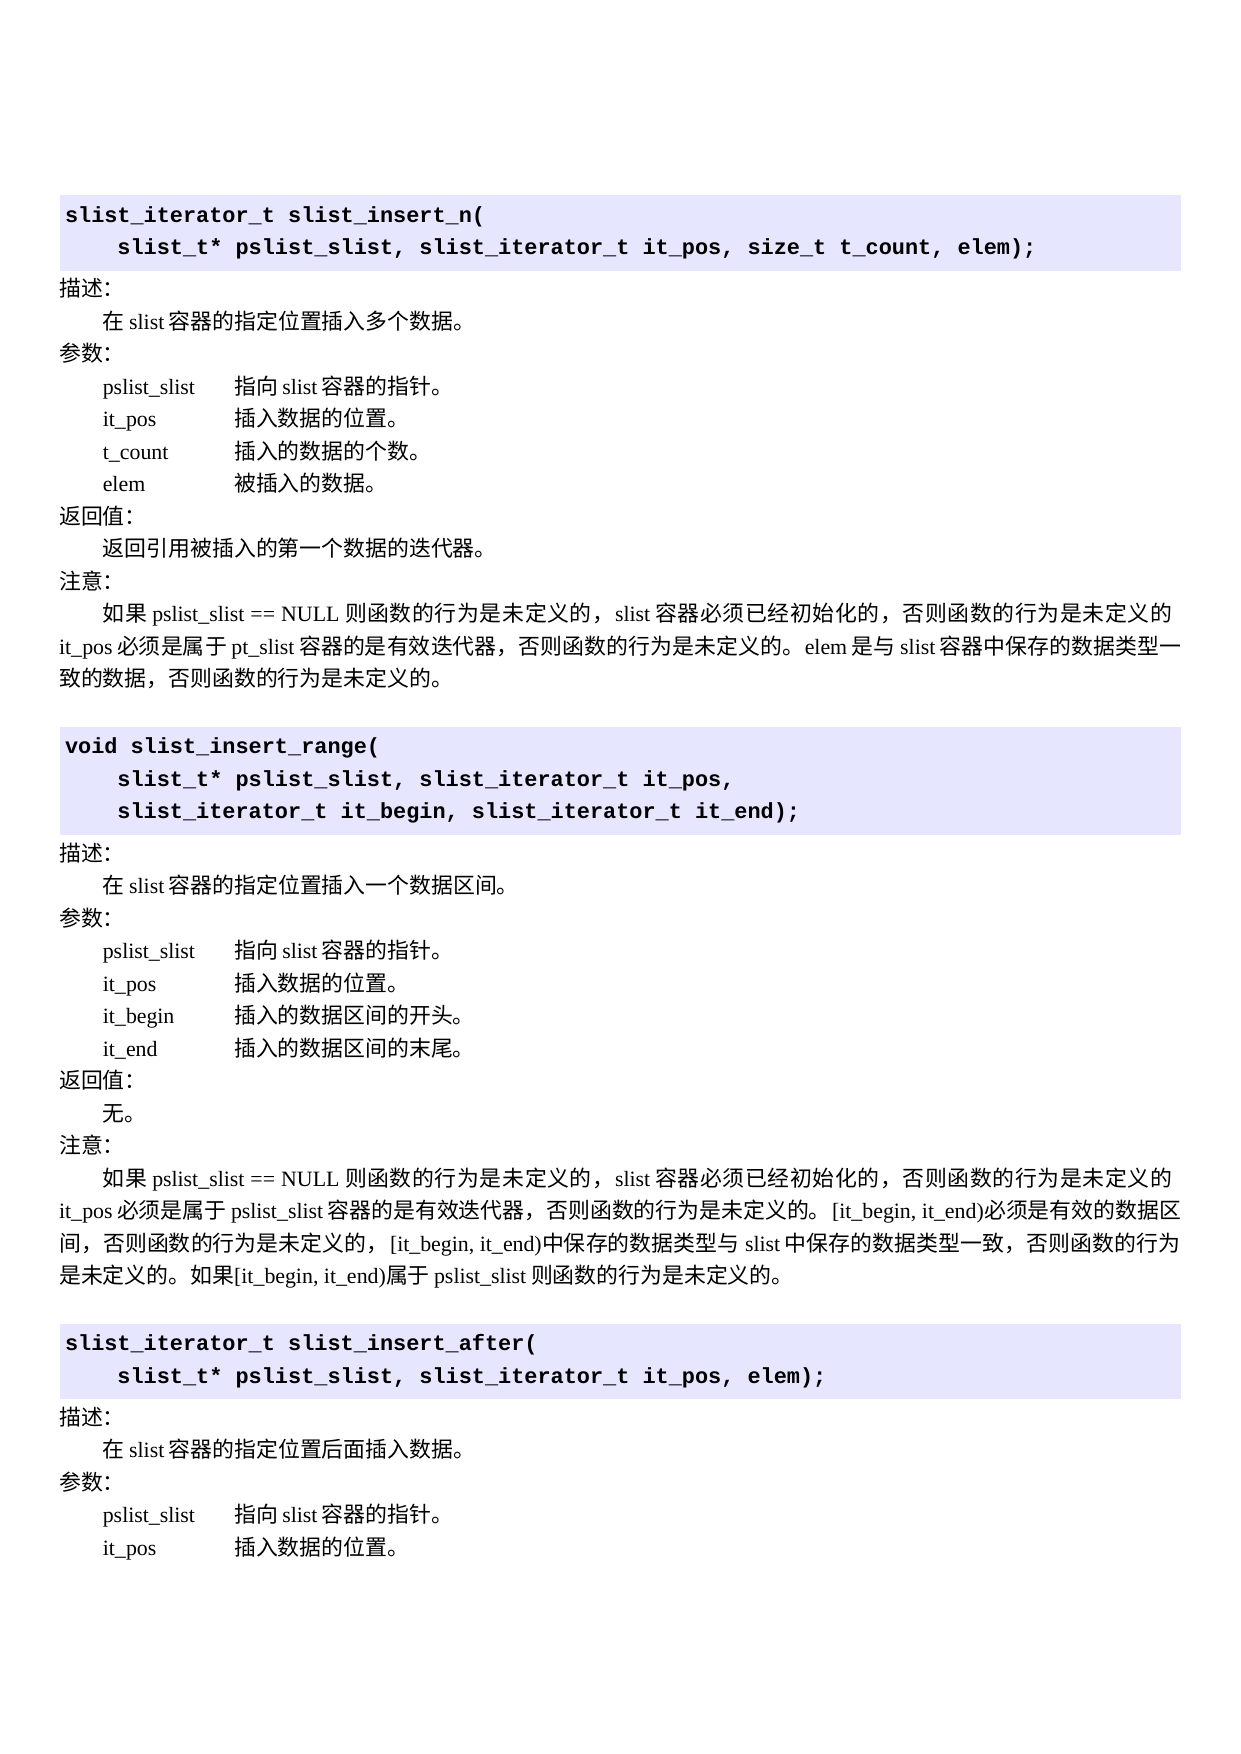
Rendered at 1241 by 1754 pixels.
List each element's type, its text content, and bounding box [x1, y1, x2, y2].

table_header void slist_insert_range( slist_t* pslist_slist, slist_iterator_t it_pos, slist_iterator_t it_begin, slist_iterator_t it_end); [60, 727, 1181, 835]
table_header slist_iterator_t slist_insert_n( slist_t* pslist_slist, slist_iterator_t it_pos, size_t t_count, elem); [60, 195, 1181, 271]
text pslist_slist 指向slist容器的指针。 [59, 933, 1181, 965]
text 注意： [59, 563, 1181, 596]
text 描述： [59, 1400, 1181, 1432]
text t_count 插入的数据的个数。 [59, 433, 1181, 466]
text 描述： [59, 272, 1181, 303]
text 在slist容器的指定位置插入多个数据。 [59, 303, 1181, 336]
text 注意： [59, 1128, 1181, 1160]
text elem 被插入的数据。 [59, 466, 1181, 498]
text 描述： [59, 836, 1181, 868]
text 返回值： [59, 1063, 1181, 1095]
text 如果pslist_slist == NULL则函数的行为是未定义的，slist容器必须已经初始化的，否则函数的行为是未定义的。it_pos必须是属于pt_slist容器的是有效迭代器，否则函数的行为是未定义的。elem是与slist容器中保存的数据类型一致的数据，否则函数的行为是未定义的。 [59, 596, 1181, 693]
text pslist_slist 指向slist容器的指针。 [59, 1497, 1181, 1529]
text it_pos 插入数据的位置。 [59, 1529, 1181, 1562]
text it_pos 插入数据的位置。 [59, 401, 1181, 433]
text 在slist容器的指定位置插入一个数据区间。 [59, 868, 1181, 900]
text 参数： [59, 1464, 1181, 1497]
table_header slist_iterator_t slist_insert_after( slist_t* pslist_slist, slist_iterator_t it_pos, elem); [60, 1324, 1181, 1399]
text it_pos 插入数据的位置。 [59, 965, 1181, 998]
text it_end 插入的数据区间的末尾。 [59, 1030, 1181, 1063]
text 无。 [59, 1095, 1181, 1128]
text 参数： [59, 900, 1181, 933]
text 在slist容器的指定位置后面插入数据。 [59, 1432, 1181, 1464]
text 参数： [59, 336, 1181, 368]
text 返回值： [59, 498, 1181, 531]
text it_begin 插入的数据区间的开头。 [59, 998, 1181, 1030]
text 如果pslist_slist == NULL则函数的行为是未定义的，slist容器必须已经初始化的，否则函数的行为是未定义的。it_pos必须是属于pslist_slist容器的是有效迭代器，否则函数的行为是未定义的。[it_begin, it_end)必须是有效的数据区间，否则函数的行为是未定义的，[it_begin, it_end)中保存的数据类型与slist中保存的数据类型一致，否则函数的行为是未定义的。如果[it_begin, it_end)属于pslist_slist则函数的行为是未定义的。 [59, 1160, 1181, 1290]
text pslist_slist 指向slist容器的指针。 [59, 368, 1181, 401]
text 返回引用被插入的第一个数据的迭代器。 [59, 531, 1181, 563]
